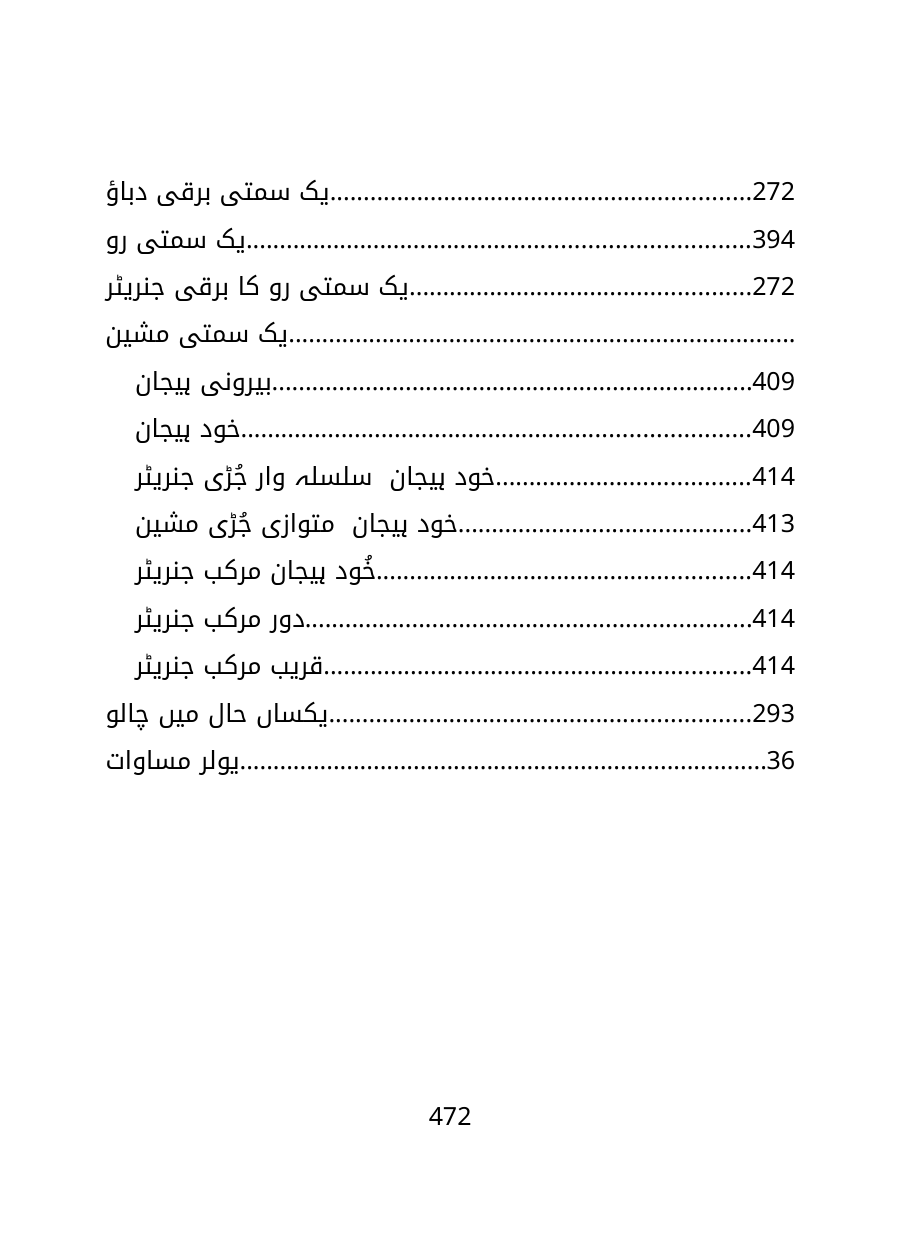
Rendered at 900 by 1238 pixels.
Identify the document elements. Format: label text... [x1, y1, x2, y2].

text بیرونی ہیجان 409 [134, 358, 795, 406]
text یولر مساوات 36 [105, 737, 795, 785]
text قریب مرکب جنریٹر 414 [134, 642, 795, 690]
text خود ہیجان سلسلہ وار جُڑی جنریٹر 414 [134, 453, 795, 500]
text یک سمتی رو 394 [105, 216, 795, 263]
text یک سمتی مشین [105, 311, 795, 358]
text خود ہیجان 409 [134, 406, 795, 453]
text خُود ہیجان مرکب جنریٹر 414 [134, 548, 795, 595]
text یک سمتی رو کا برقی جنریٹر 272 [105, 263, 795, 311]
text دور مرکب جنریٹر 414 [134, 595, 795, 642]
text یکساں حال میں چالو 293 [105, 690, 795, 737]
text یک سمتی برقی دباؤ 272 [105, 168, 795, 216]
text خود ہیجان متوازی جُڑی مشین 413 [134, 500, 795, 548]
